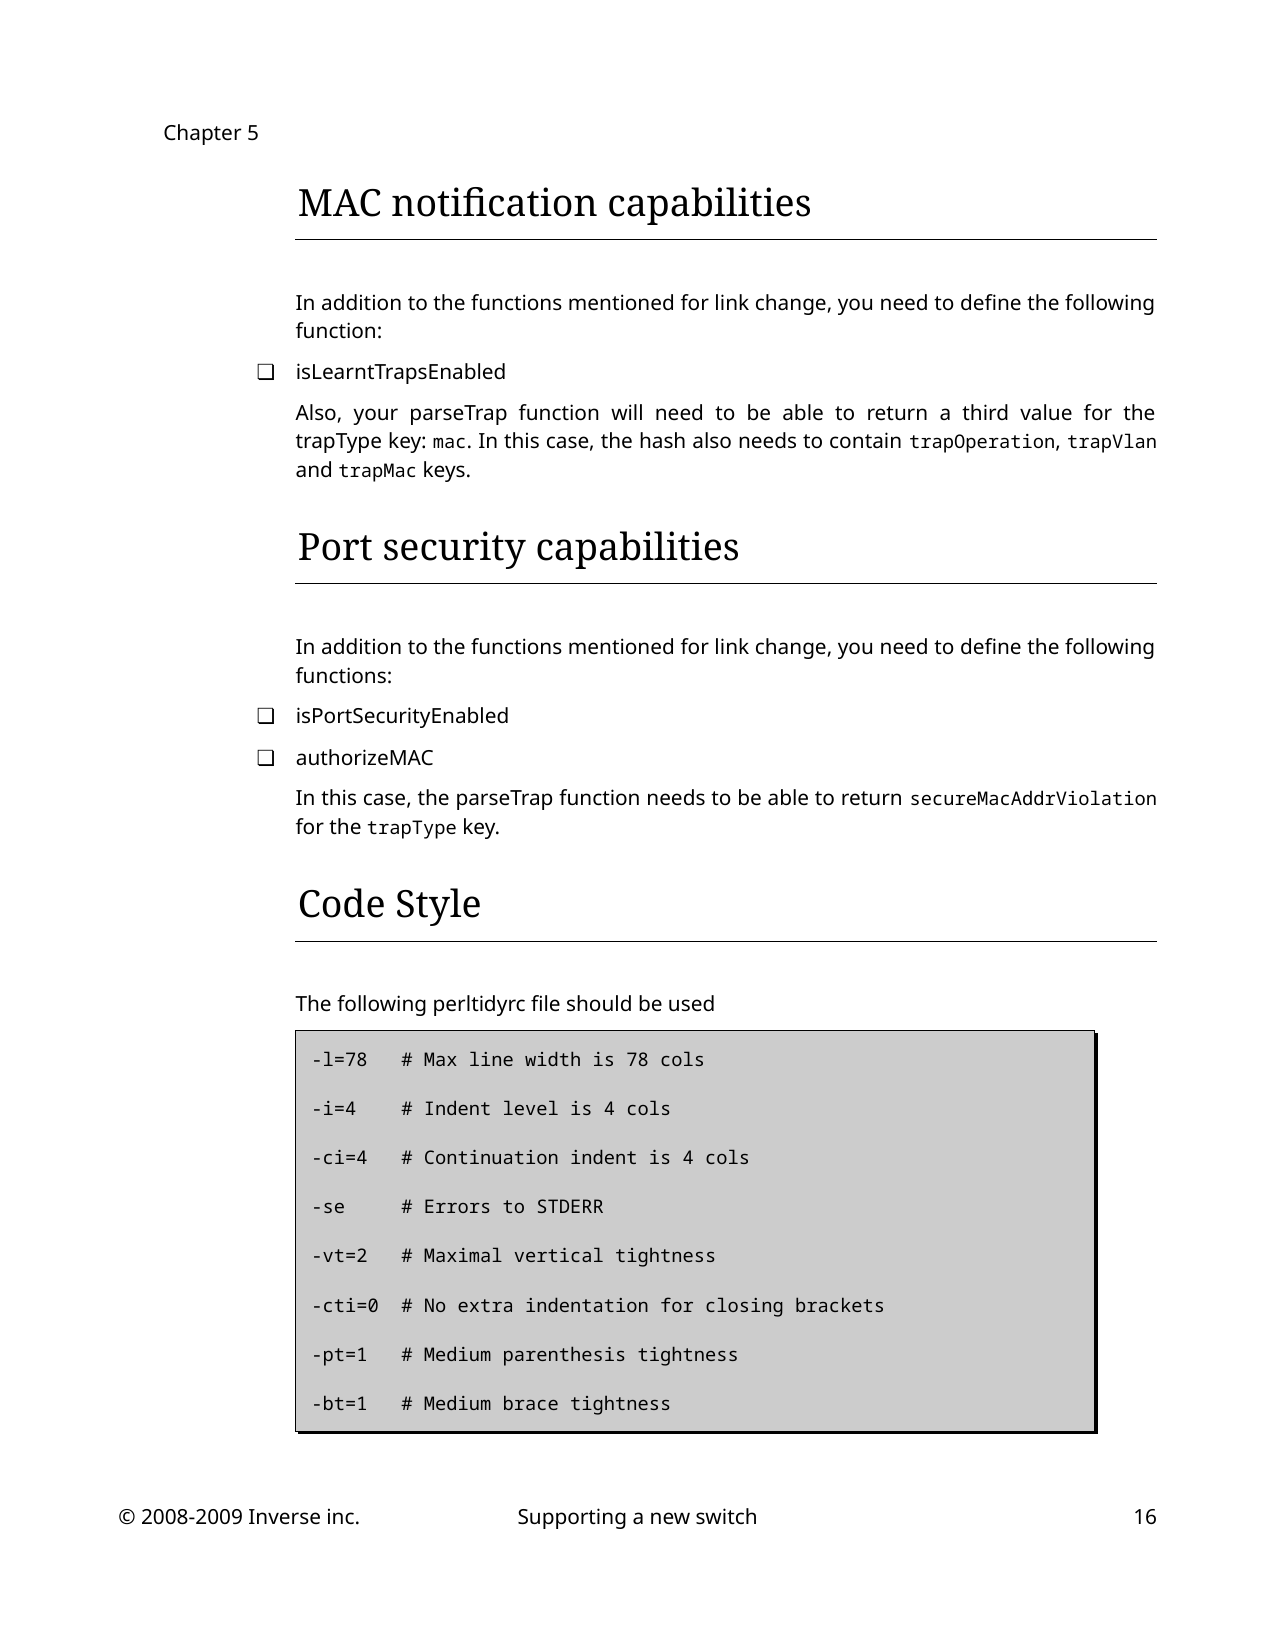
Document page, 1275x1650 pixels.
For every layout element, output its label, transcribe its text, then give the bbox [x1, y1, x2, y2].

list ❏ isLearntTrapsEnabled [256, 357, 1157, 386]
text -l=78 # Max line width is 78 cols [296, 1031, 1094, 1072]
text In this case, the parseTrap function needs to be able to return secureMacAddrViolation for the trapType key. [295, 783, 1157, 840]
list ❏ authorizeMAC [256, 743, 1157, 771]
text -pt=1 # Medium parenthesis tightness [296, 1325, 1094, 1367]
text Also, your parseTrap function will need to be able to return a third value for the trapType key: mac. In this case, the hash also needs to contain trapOperation, trapVlan and trapMac keys. [295, 398, 1157, 483]
list ❏ isPortSecurityEnabled [256, 702, 1157, 730]
text -vt=2 # Maximal vertical tightness [296, 1227, 1094, 1268]
subtitle MAC notification capabilities [295, 176, 1157, 239]
text -i=4 # Indent level is 4 cols [296, 1079, 1094, 1121]
text In addition to the functions mentioned for link change, you need to define the following function: [295, 288, 1157, 344]
text The following perltidyrc file should be used [295, 989, 1157, 1018]
text -ci=4 # Continuation indent is 4 cols [296, 1129, 1094, 1170]
subtitle Code Style [295, 878, 1157, 941]
text -se # Errors to STDERR [296, 1178, 1094, 1219]
subtitle Port security capabilities [295, 521, 1157, 583]
text -cti=0 # No extra indentation for closing brackets [296, 1276, 1094, 1317]
text In addition to the functions mentioned for link change, you need to define the following functions: [295, 632, 1157, 689]
text -bt=1 # Medium brace tightness [296, 1374, 1094, 1431]
